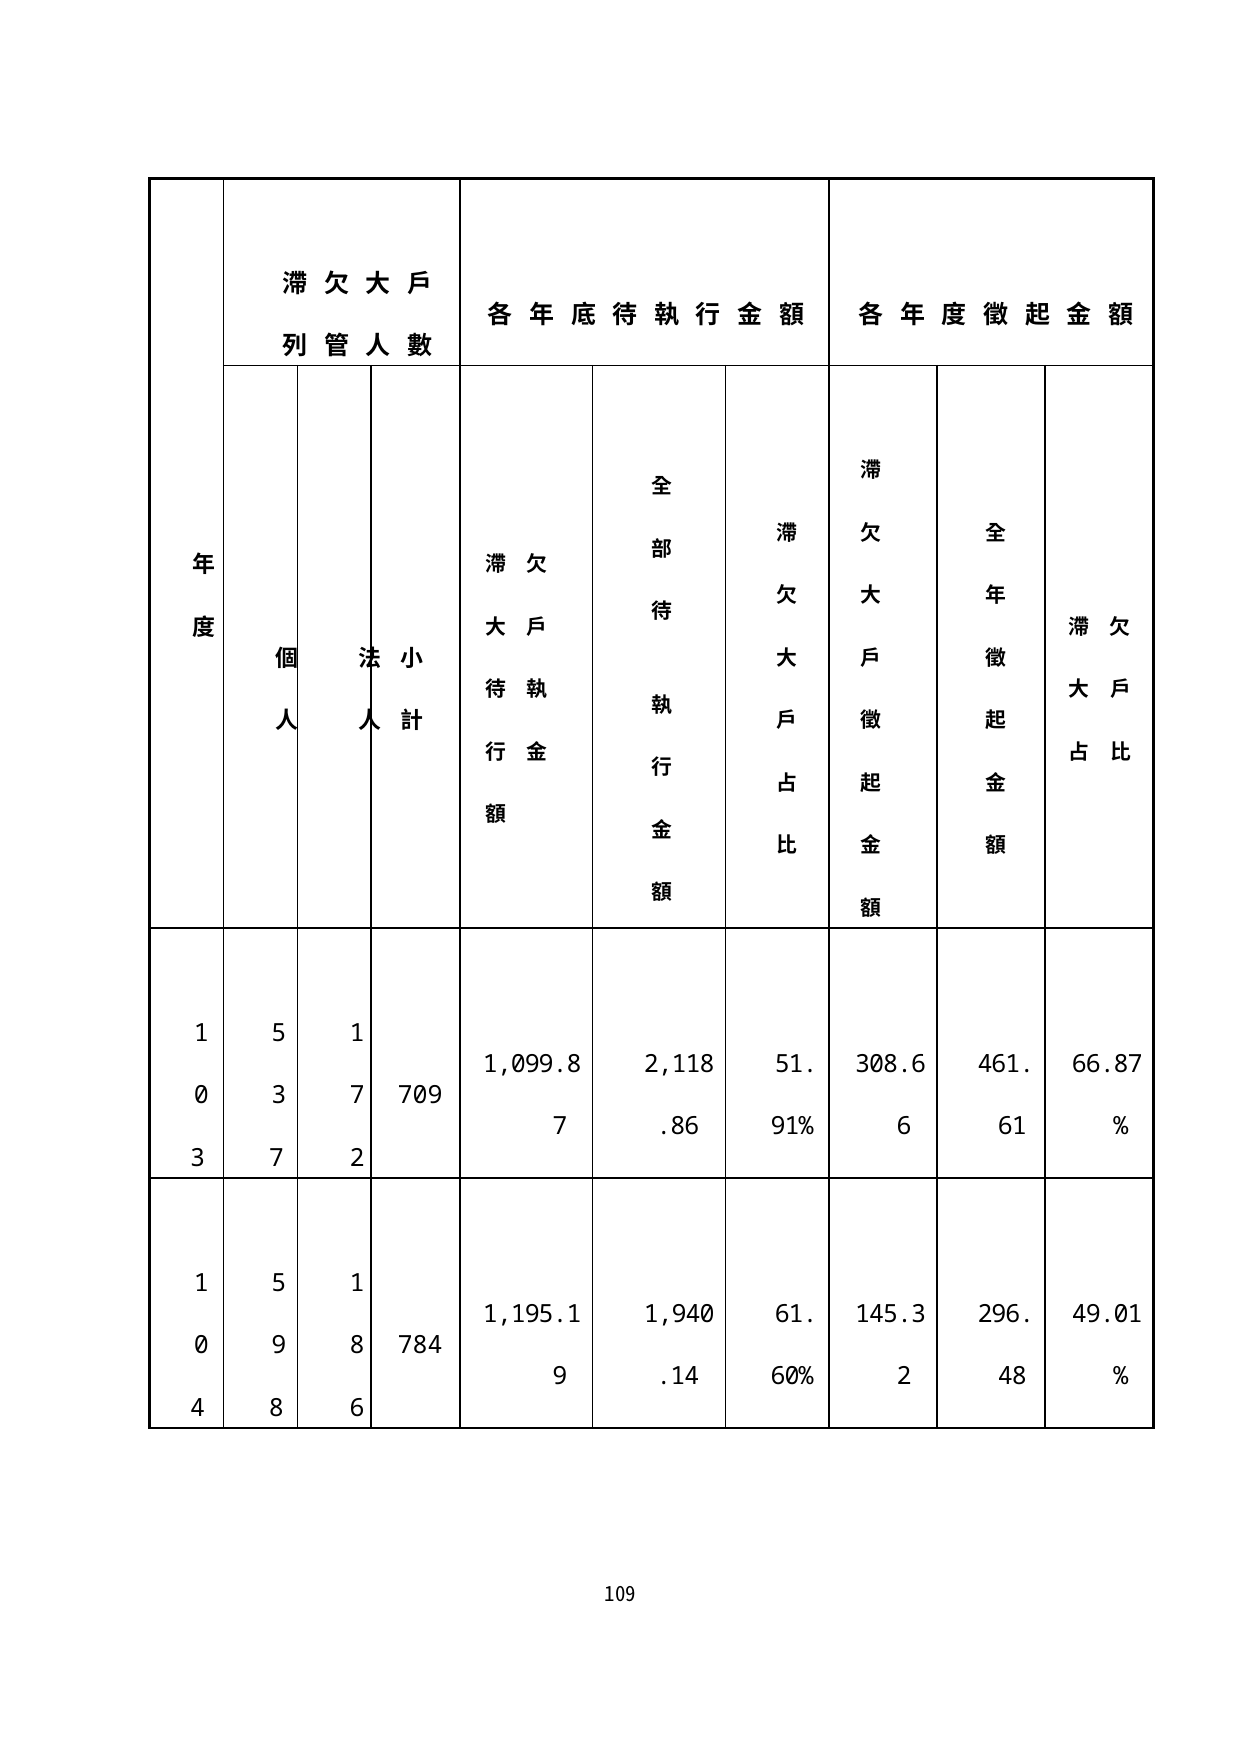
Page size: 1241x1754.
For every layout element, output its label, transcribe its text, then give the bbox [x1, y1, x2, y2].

table_cell 滯欠大戶占比 [726, 366, 828, 927]
table_cell 598 [224, 1179, 297, 1427]
table_cell 小計 [372, 366, 459, 927]
table_cell 法人 [298, 366, 370, 927]
table_header 滯欠大戶列管人數 [224, 180, 459, 365]
table_cell 全部待 執行金額 [593, 366, 725, 927]
table_cell 2,118.86 [593, 929, 725, 1177]
table_cell 104 [151, 1179, 223, 1427]
table_cell 186 [298, 1179, 370, 1427]
table_header 各年度徵起金額 [830, 180, 1152, 365]
table_cell 784 [372, 1179, 459, 1427]
table_cell 滯欠大戶待執行金額 [461, 366, 592, 927]
table_cell 61.60% [726, 1179, 828, 1427]
table_cell 1,195.19 [461, 1179, 592, 1427]
table_cell 103 [151, 929, 223, 1177]
table_cell 個人 [224, 366, 297, 927]
table_cell 66.87% [1046, 929, 1152, 1177]
table_cell 461.61 [938, 929, 1044, 1177]
table_cell 145.32 [830, 1179, 936, 1427]
table_cell 172 [298, 929, 370, 1177]
table_cell 1,099.87 [461, 929, 592, 1177]
table_header 各年底待執行金額 [461, 180, 828, 365]
table_header 年度 [151, 180, 223, 927]
table_cell 1,940.14 [593, 1179, 725, 1427]
table_cell 709 [372, 929, 459, 1177]
table_cell 537 [224, 929, 297, 1177]
table_cell 308.66 [830, 929, 936, 1177]
table_cell 全年徵起金額 [938, 366, 1044, 927]
table_cell 296.48 [938, 1179, 1044, 1427]
table_cell 滯欠大戶占比 [1046, 366, 1152, 927]
table_cell 49.01% [1046, 1179, 1152, 1427]
table_cell 51.91% [726, 929, 828, 1177]
table_cell 滯欠大戶徵起金額 [830, 366, 936, 927]
